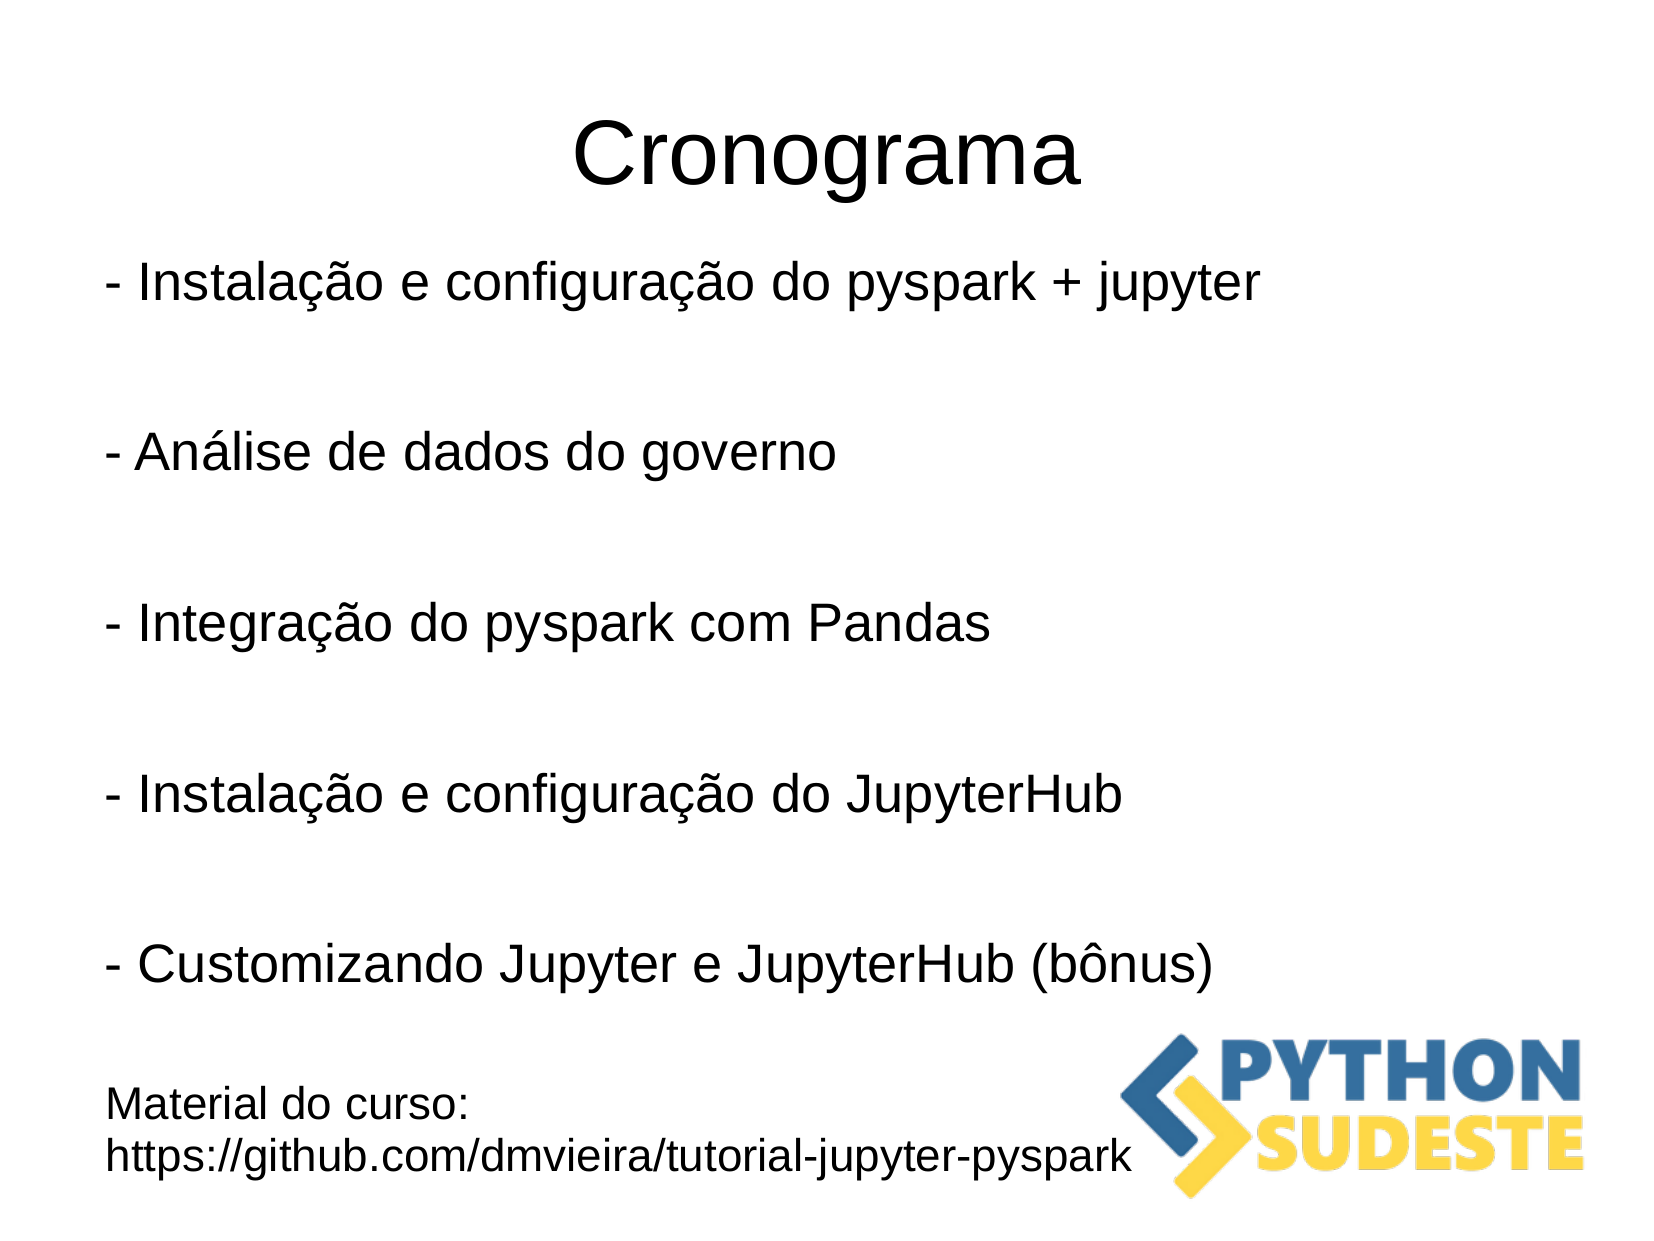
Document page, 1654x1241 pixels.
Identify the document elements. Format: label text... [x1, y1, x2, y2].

text_box - Instalação e configuração do pyspark + jupyter - Análise de dados do governo - Integração do pyspark com Pandas - Instalação e configuração do JupyterHub - Customizando Jupyter e JupyterHub (bônus) [90, 243, 1621, 1088]
text_box Material do curso: https://github.com/dmvieira/tutorial-jupyter-pyspark [91, 1071, 1156, 1240]
picture [1156, 1032, 1654, 1203]
title Cronograma [82, 49, 1571, 257]
